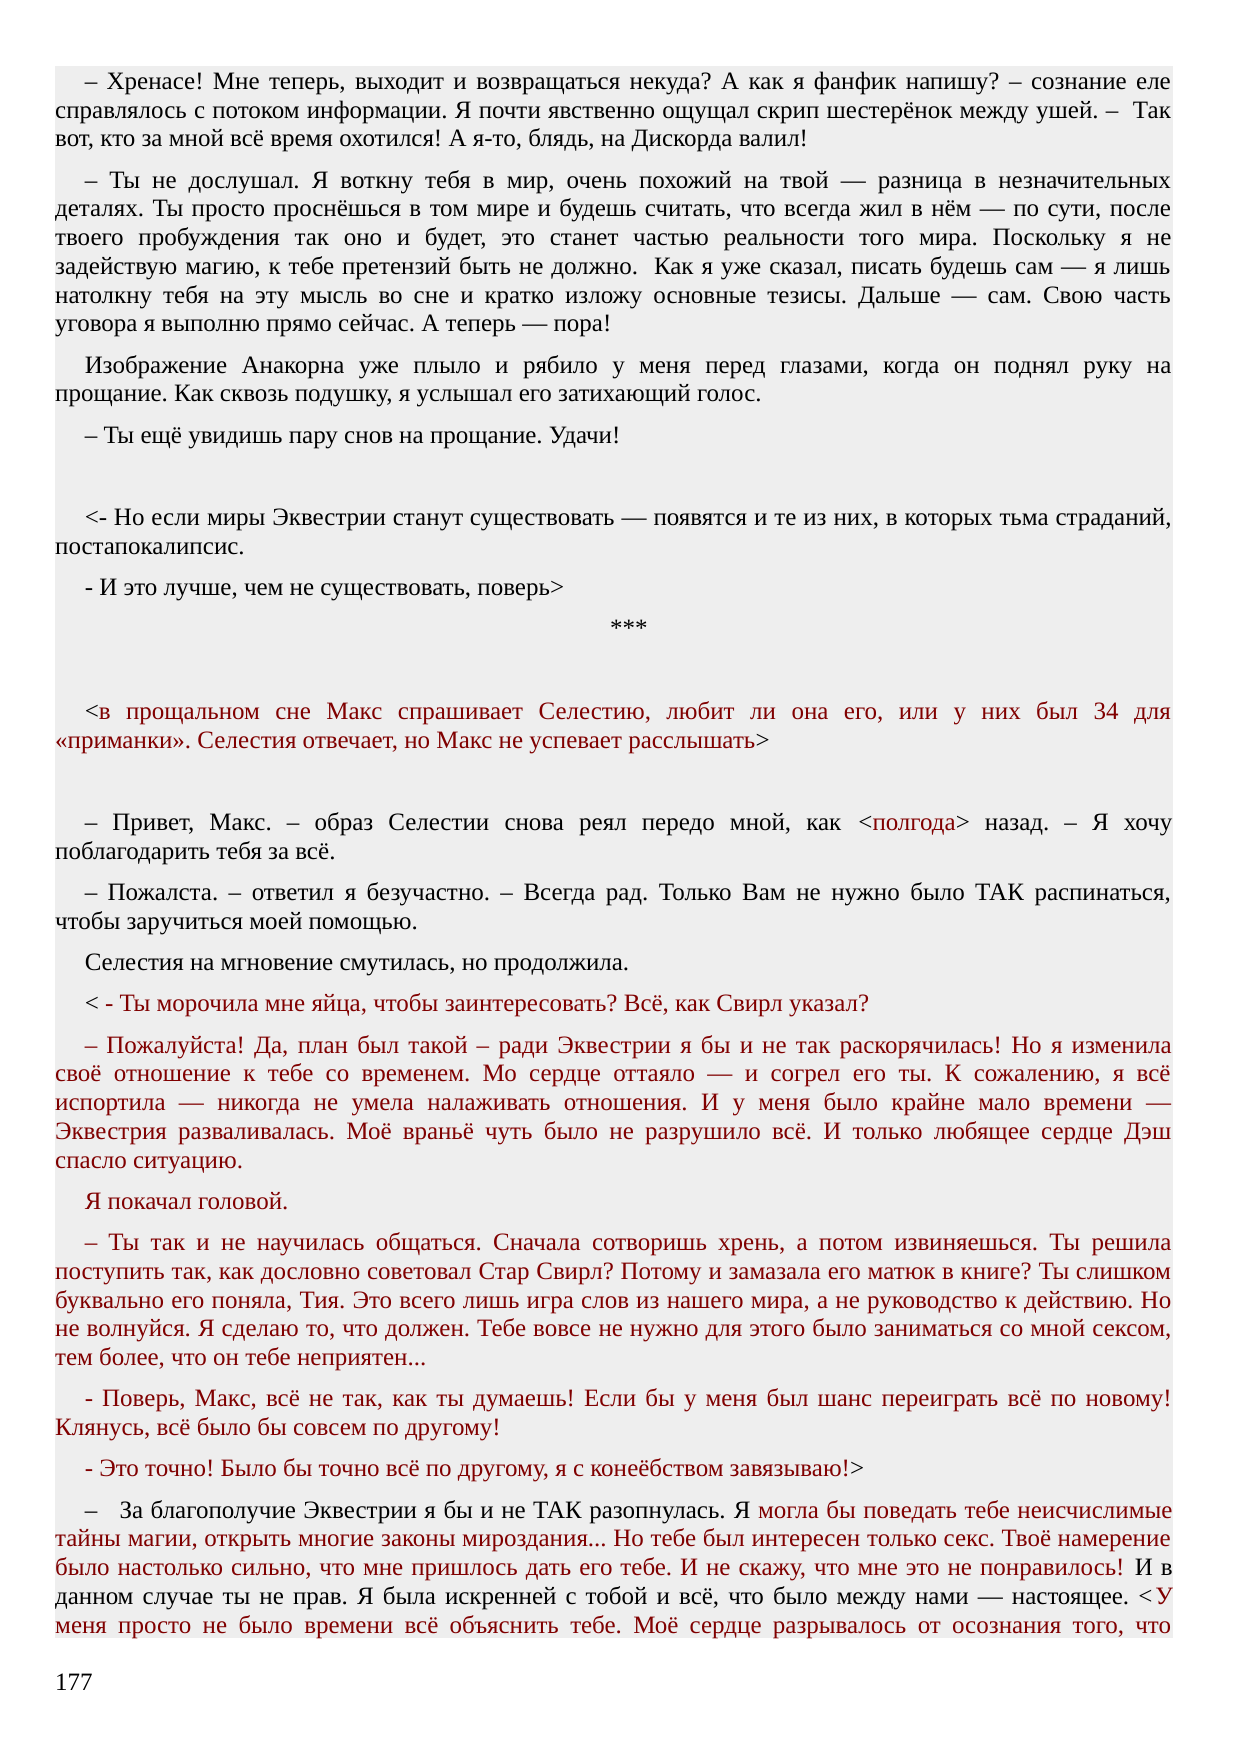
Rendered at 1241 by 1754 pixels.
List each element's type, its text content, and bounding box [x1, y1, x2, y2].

text - Это точно! Было бы точно всё по другому, я с конеёбством завязываю!> [55, 1453, 1173, 1482]
text – Ты так и не научилась общаться. Сначала сотворишь хрень, а потом извиняешься. Ты решила поступить так, как дословно советовал Стар Свирл? Потому и замазала его матюк в книге? Ты слишком буквально его поняла, Тия. Это всего лишь игра слов из нашего мира, а не руководство к действию. Но не волнуйся. Я сделаю то, что должен. Тебе вовсе не нужно для этого было заниматься со мной сексом, тем более, что он тебе неприятен... [55, 1227, 1173, 1371]
text Селестия на мгновение смутилась, но продолжила. [55, 947, 1173, 976]
text – Хренасе! Мне теперь, выходит и возвращаться некуда? А как я фанфик напишу? – сознание еле справлялось с потоком информации. Я почти явственно ощущал скрип шестерёнок между ушей. – Так вот, кто за мной всё время охотился! А я-то, блядь, на Дискорда валил! [55, 66, 1173, 152]
text – Пожалста. – ответил я безучастно. – Всегда рад. Только Вам не нужно было ТАК распинаться, чтобы заручиться моей помощью. [55, 877, 1173, 935]
text Я покачал головой. [55, 1186, 1173, 1215]
text <в прощальном сне Макс спрашивает Селестию, любит ли она его, или у них был 34 для «приманки». Селестия отвечает, но Макс не успевает расслышать> [55, 696, 1173, 753]
text - Поверь, Макс, всё не так, как ты думаешь! Если бы у меня был шанс переиграть всё по новому! Клянусь, всё было бы совсем по другому! [55, 1383, 1173, 1441]
text – Пожалуйста! Да, план был такой – ради Эквестрии я бы и не так раскорячилась! Но я изменила своё отношение к тебе со временем. Мо сердце оттаяло — и согрел его ты. К сожалению, я всё испортила — никогда не умела налаживать отношения. И у меня было крайне мало времени — Эквестрия разваливалась. Моё враньё чуть было не разрушило всё. И только любящее сердце Дэш спасло ситуацию. [55, 1030, 1173, 1173]
text - И это лучше, чем не существовать, поверь> [55, 572, 1173, 601]
text – За благополучие Эквестрии я бы и не ТАК разопнулась. Я могла бы поведать тебе неисчислимые тайны магии, открыть многие законы мироздания... Но тебе был интересен только секс. Твоё намерение было настолько сильно, что мне пришлось дать его тебе. И не скажу, что мне это не понравилось! И в данном случае ты не прав. Я была искренней с тобой и всё, что было между нами — настоящее. <У меня просто не было времени всё объяснить тебе. Моё сердце разрывалось от осознания того, что [55, 1495, 1173, 1638]
text *** [55, 613, 1173, 642]
text Изображение Анакорна уже плыло и рябило у меня перед глазами, когда он поднял руку на прощание. Как сквозь подушку, я услышал его затихающий голос. [55, 350, 1173, 407]
text – Ты ещё увидишь пару снов на прощание. Удачи! [55, 420, 1173, 448]
text – Ты не дослушал. Я воткну тебя в мир, очень похожий на твой — разница в незначительных деталях. Ты просто проснёшься в том мире и будешь считать, что всегда жил в нём — по сути, после твоего пробуждения так оно и будет, это станет частью реальности того мира. Поскольку я не задействую магию, к тебе претензий быть не должно. Как я уже сказал, писать будешь сам — я лишь натолкну тебя на эту мысль во сне и кратко изложу основные тезисы. Дальше — сам. Свою часть уговора я выполню прямо сейчас. А теперь — пора! [55, 165, 1173, 337]
text < - Ты морочила мне яйца, чтобы заинтересовать? Всё, как Свирл указал? [55, 988, 1173, 1017]
text <- Но если миры Эквестрии станут существовать — появятся и те из них, в которых тьма страданий, постапокалипсис. [55, 502, 1173, 560]
text – Привет, Макс. – образ Селестии снова реял передо мной, как <полгода> назад. – Я хочу поблагодарить тебя за всё. [55, 807, 1173, 865]
